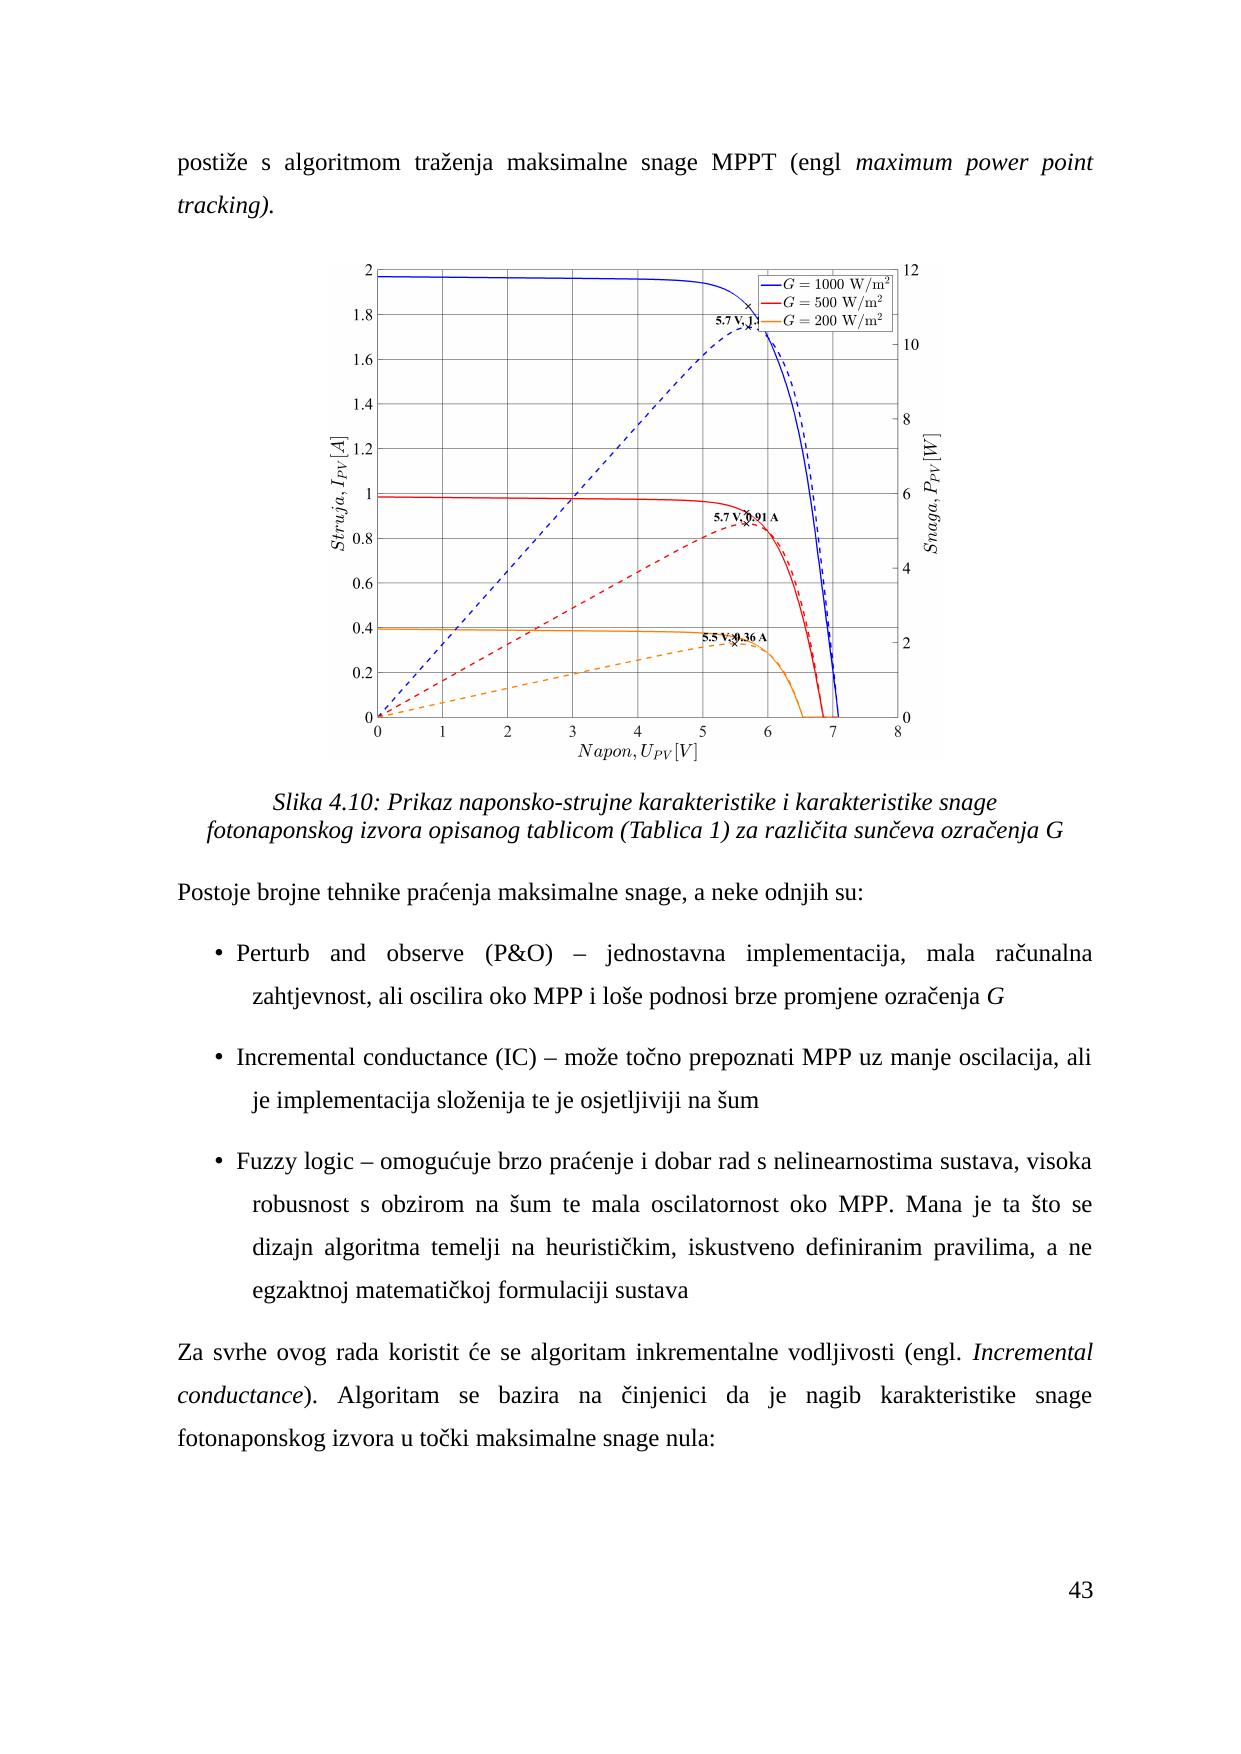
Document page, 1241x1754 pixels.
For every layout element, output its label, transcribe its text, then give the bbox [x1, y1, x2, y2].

picture [329, 263, 942, 762]
list Incremental conductance (IC) – može točno prepoznati MPP uz manje oscilacija, ali je implementacija složenija te je osjetljiviji na šum [214, 1042, 1093, 1114]
text Za svrhe ovog rada koristit će se algoritam inkrementalne vodljivosti (engl. Incremental conductance). Algoritam se bazira na činjenici da je nagib karakteristike snage fotonaponskog izvora u točki maksimalne snage nula: [177, 1337, 1093, 1452]
text postiže s algoritmom traženja maksimalne snage MPPT (engl maximum power point tracking). [177, 147, 1093, 219]
list Perturb and observe (P&O) – jednostavna implementacija, mala računalna zahtjevnost, ali oscilira oko MPP i loše podnosi brze promjene ozračenja G [214, 938, 1093, 1009]
text Slika 4.10: Prikaz naponsko-strujne karakteristike i karakteristike snage fotonaponskog izvora opisanog tablicom (Tablica 1) za različita sunčeva ozračenja G [201, 787, 1069, 844]
list Fuzzy logic – omogućuje brzo praćenje i dobar rad s nelinearnostima sustava, visoka robusnost s obzirom na šum te mala oscilatornost oko MPP. Mana je ta što se dizajn algoritma temelji na heurističkim, iskustveno definiranim pravilima, a ne egzaktnoj matematičkoj formulaciji sustava [214, 1146, 1093, 1304]
text Postoje brojne tehnike praćenja maksimalne snage, a neke odnjih su: [177, 877, 1093, 905]
